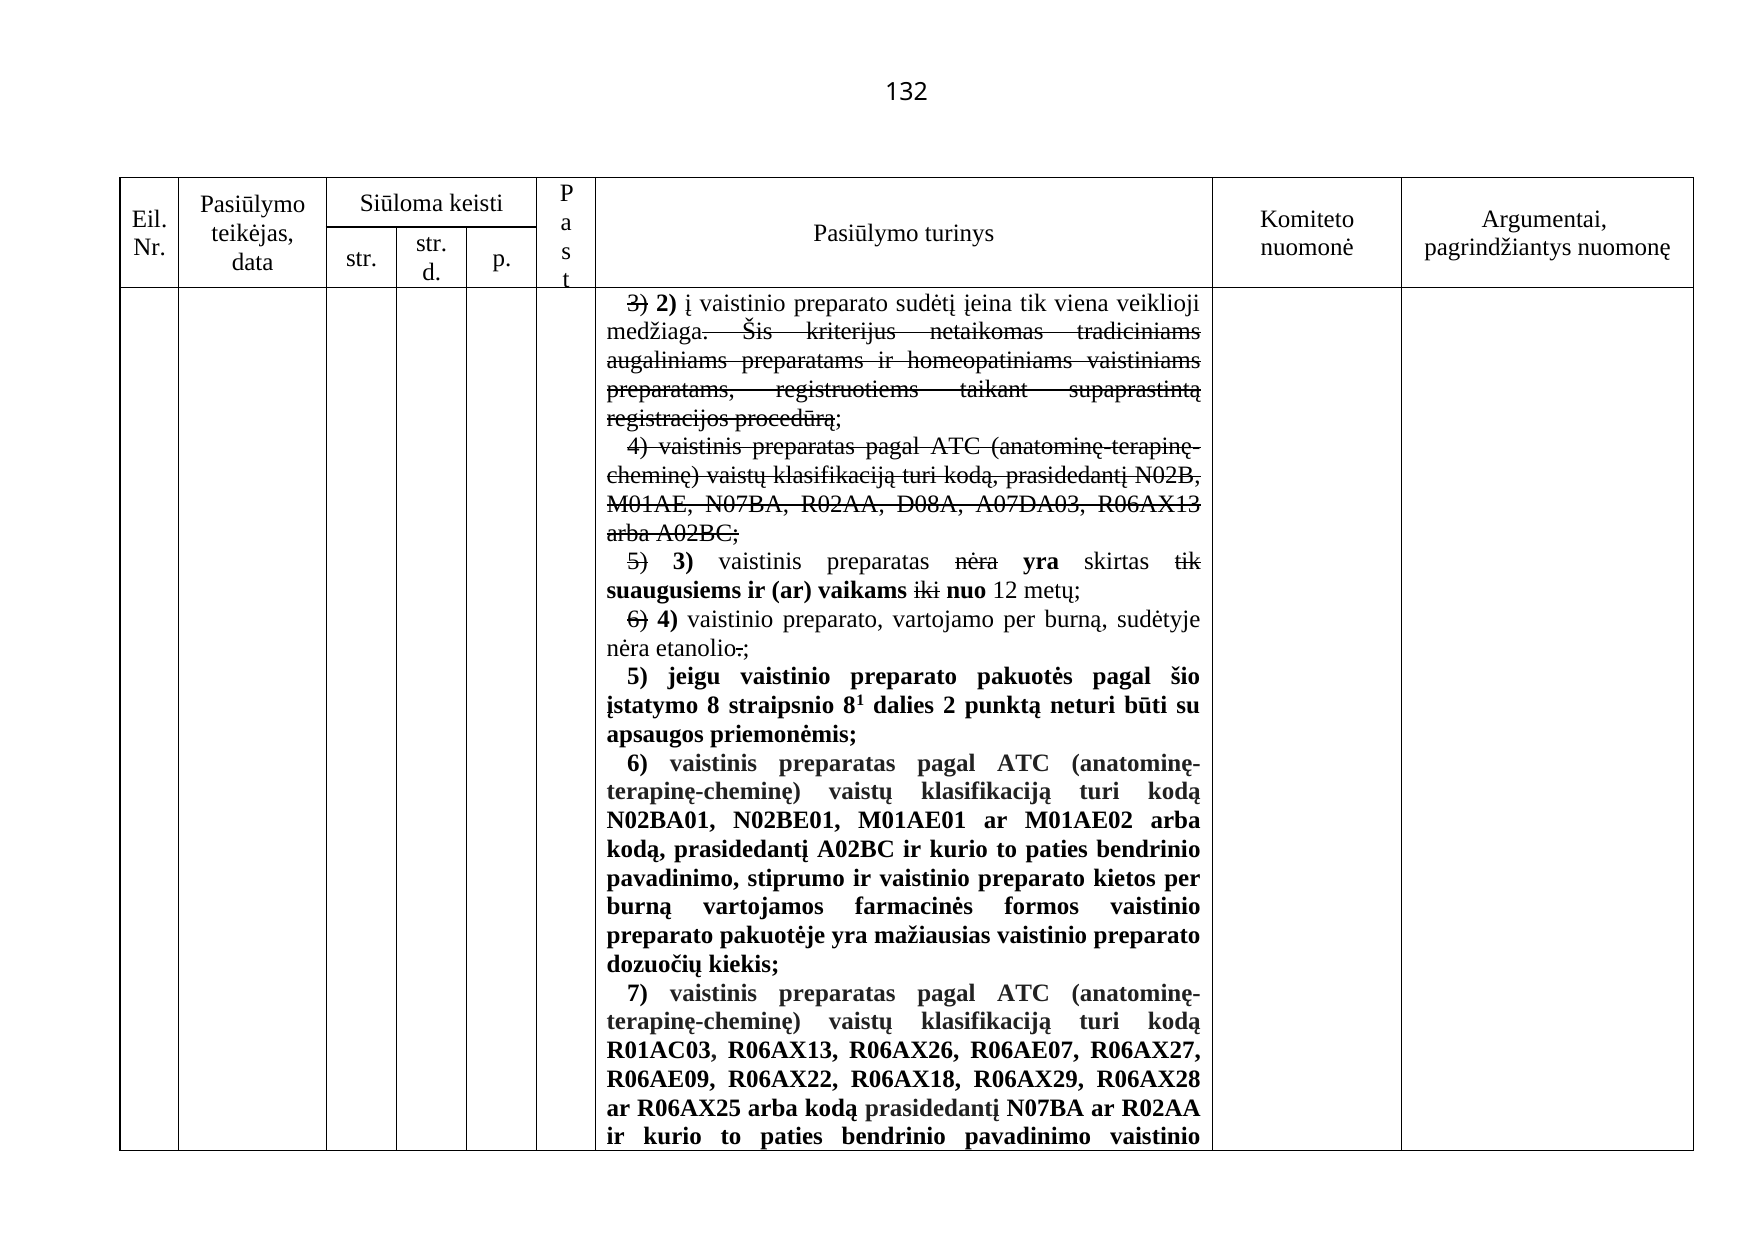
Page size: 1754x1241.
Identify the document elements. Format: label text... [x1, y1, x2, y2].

table_header Pasiūlymo teikėjas, data [179, 178, 326, 287]
table_cell [467, 288, 536, 1150]
table_cell [397, 288, 466, 1150]
table_header Siūloma keisti [327, 178, 536, 226]
table_cell str. [327, 228, 396, 287]
table_cell 3) 2) į vaistinio preparato sudėtį įeina tik viena veiklioji medžiaga. Šis kriterijus netaikomas tradiciniams augaliniams preparatams ir homeopatiniams vaistiniams preparatams, registruotiems taikant supaprastintą registracijos procedūrą; 4) vaistinis preparatas pagal ATC (anatominę-terapinę-cheminę) vaistų klasifikaciją turi kodą, prasidedantį N02B, M01AE, N07BA, R02AA, D08A, A07DA03, R06AX13 arba A02BC; 5) 3) vaistinis preparatas nėra yra skirtas tik suaugusiems ir (ar) vaikams iki nuo 12 metų; 6) 4) vaistinio preparato, vartojamo per burną, sudėtyje nėra etanolio.; 5) jeigu vaistinio preparato pakuotės pagal šio įstatymo 8 straipsnio 81 dalies 2 punktą neturi būti su apsaugos priemonėmis; 6) vaistinis preparatas pagal ATC (anatominę-terapinę-cheminę) vaistų klasifikaciją turi kodą N02BA01, N02BE01, M01AE01 ar M01AE02 arba kodą, prasidedantį A02BC ir kurio to paties bendrinio pavadinimo, stiprumo ir vaistinio preparato kietos per burną vartojamos farmacinės formos vaistinio preparato pakuotėje yra mažiausias vaistinio preparato dozuočių kiekis; 7) vaistinis preparatas pagal ATC (anatominę-terapinę-cheminę) vaistų klasifikaciją turi kodą R01AC03, R06AX13, R06AX26, R06AE07, R06AX27, R06AE09, R06AX22, R06AX18, R06AX29, R06AX28 ar R06AX25 arba kodą prasidedantį N07BA ar R02AA ir kurio to paties bendrinio pavadinimo vaistinio [596, 288, 1212, 1150]
table_cell [1213, 288, 1401, 1150]
table_cell [537, 288, 595, 1150]
table_header Eil. Nr. [121, 178, 178, 287]
table_header Komiteto nuomonė [1213, 178, 1401, 287]
table_cell p. [467, 228, 536, 287]
table_cell [327, 288, 396, 1150]
table_cell [179, 288, 326, 1150]
table_cell [1402, 288, 1693, 1150]
table_header Pasiūlymo turinys [596, 178, 1212, 287]
table_header Argumentai, pagrindžiantys nuomonę [1402, 178, 1693, 287]
table_cell str. d. [397, 228, 466, 287]
table_header Pastabos [537, 178, 595, 287]
table_cell [121, 288, 178, 1150]
